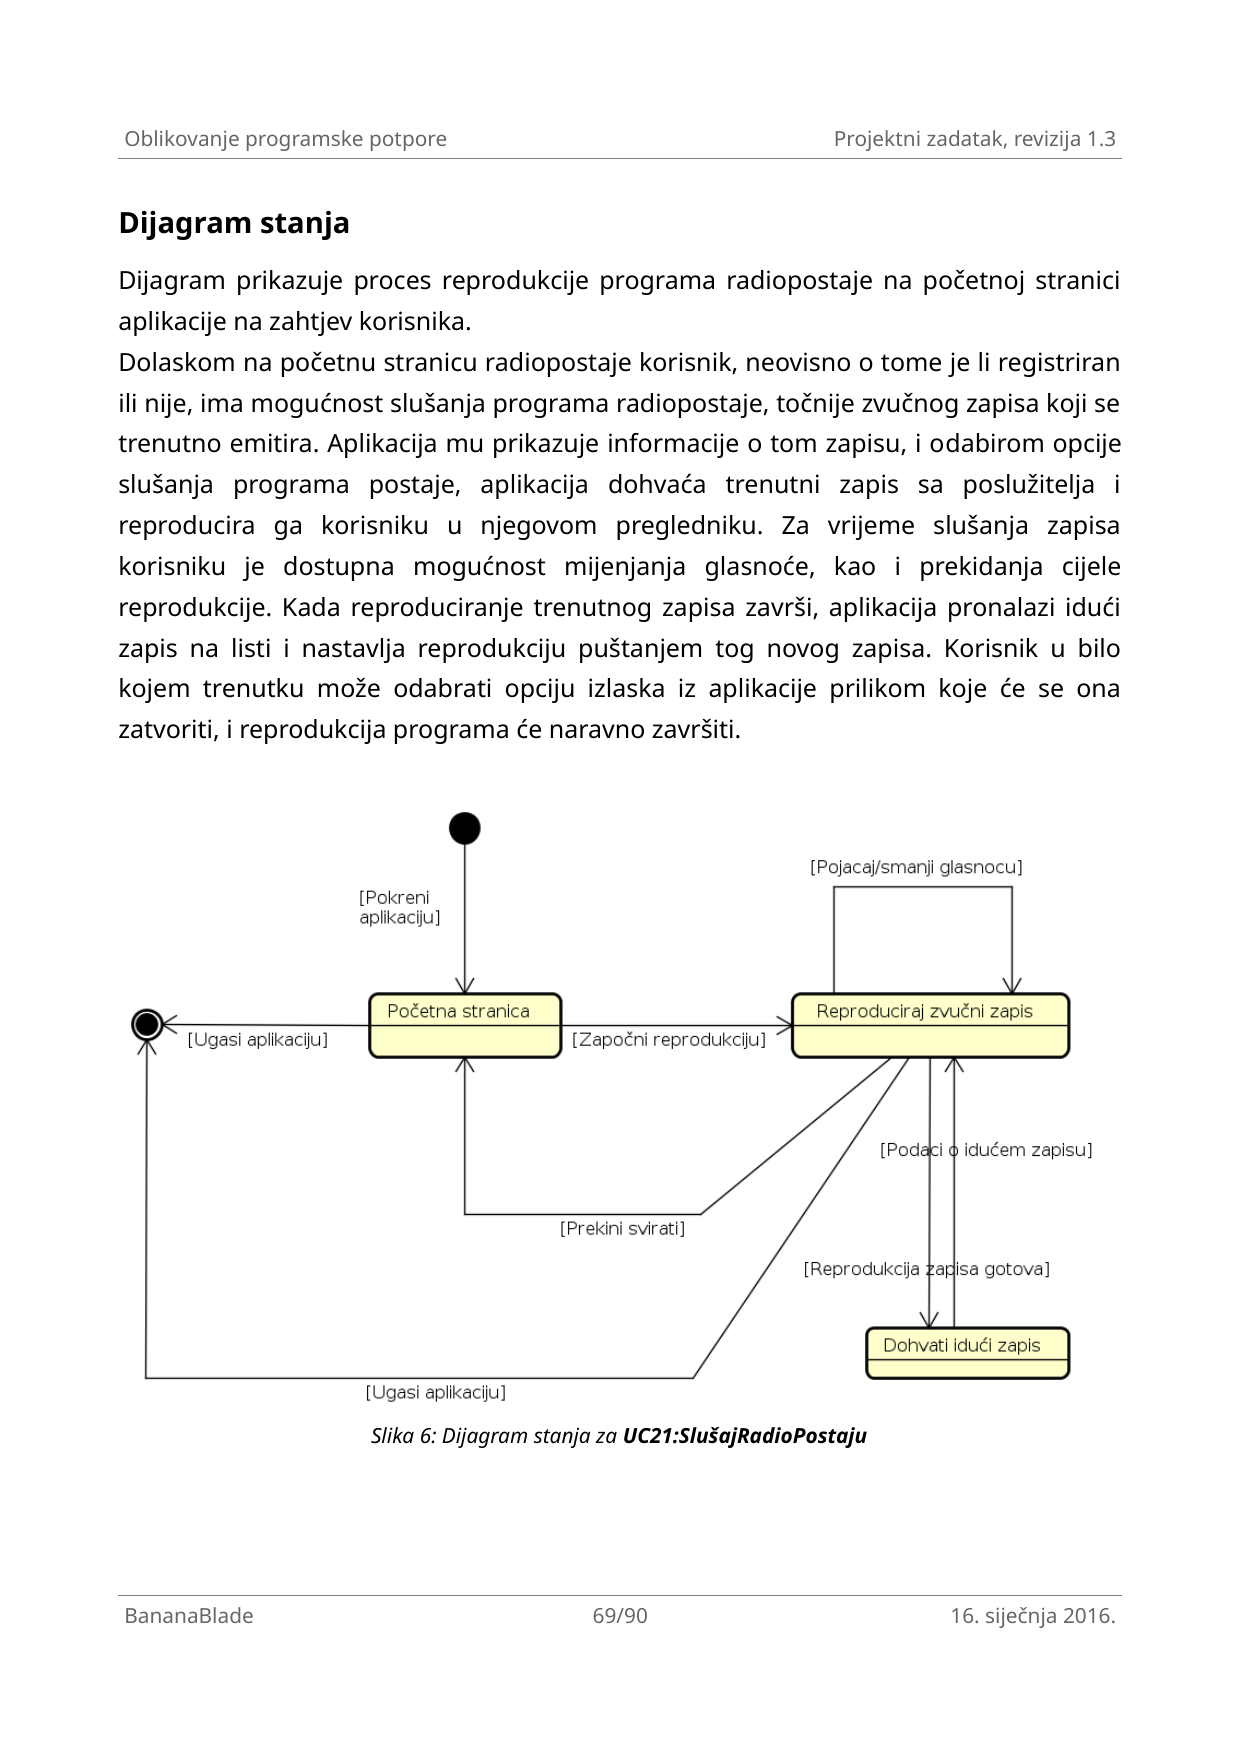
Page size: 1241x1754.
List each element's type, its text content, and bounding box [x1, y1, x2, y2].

text Slika 6: Dijagram stanja za UC21:SlušajRadioPostaju [118, 1416, 1122, 1450]
text Dijagram prikazuje proces reprodukcije programa radiopostaje na početnoj stranici aplikacije na zahtjev korisnika. [118, 263, 1122, 338]
text Dolaskom na početnu stranicu radiopostaje korisnik, neovisno o tome je li registriran ili nije, ima mogućnost slušanja programa radiopostaje, točnije zvučnog zapisa koji se trenutno emitira. Aplikacija mu prikazuje informacije o tom zapisu, i odabirom opcije slušanja programa postaje, aplikacija dohvaća trenutni zapis sa poslužitelja i reproducira ga korisniku u njegovom pregledniku. Za vrijeme slušanja zapisa korisniku je dostupna mogućnost mijenjanja glasnoće, kao i prekidanja cijele reprodukcije. Kada reproduciranje trenutnog zapisa završi, aplikacija pronalazi idući zapis na listi i nastavlja reprodukciju puštanjem tog novog zapisa. Korisnik u bilo kojem trenutku može odabrati opciju izlaska iz aplikacije prilikom koje će se ona zatvoriti, i reprodukcija programa će naravno završiti. [118, 344, 1122, 746]
picture [118, 799, 1123, 1416]
subtitle Dijagram stanja [118, 203, 1122, 242]
